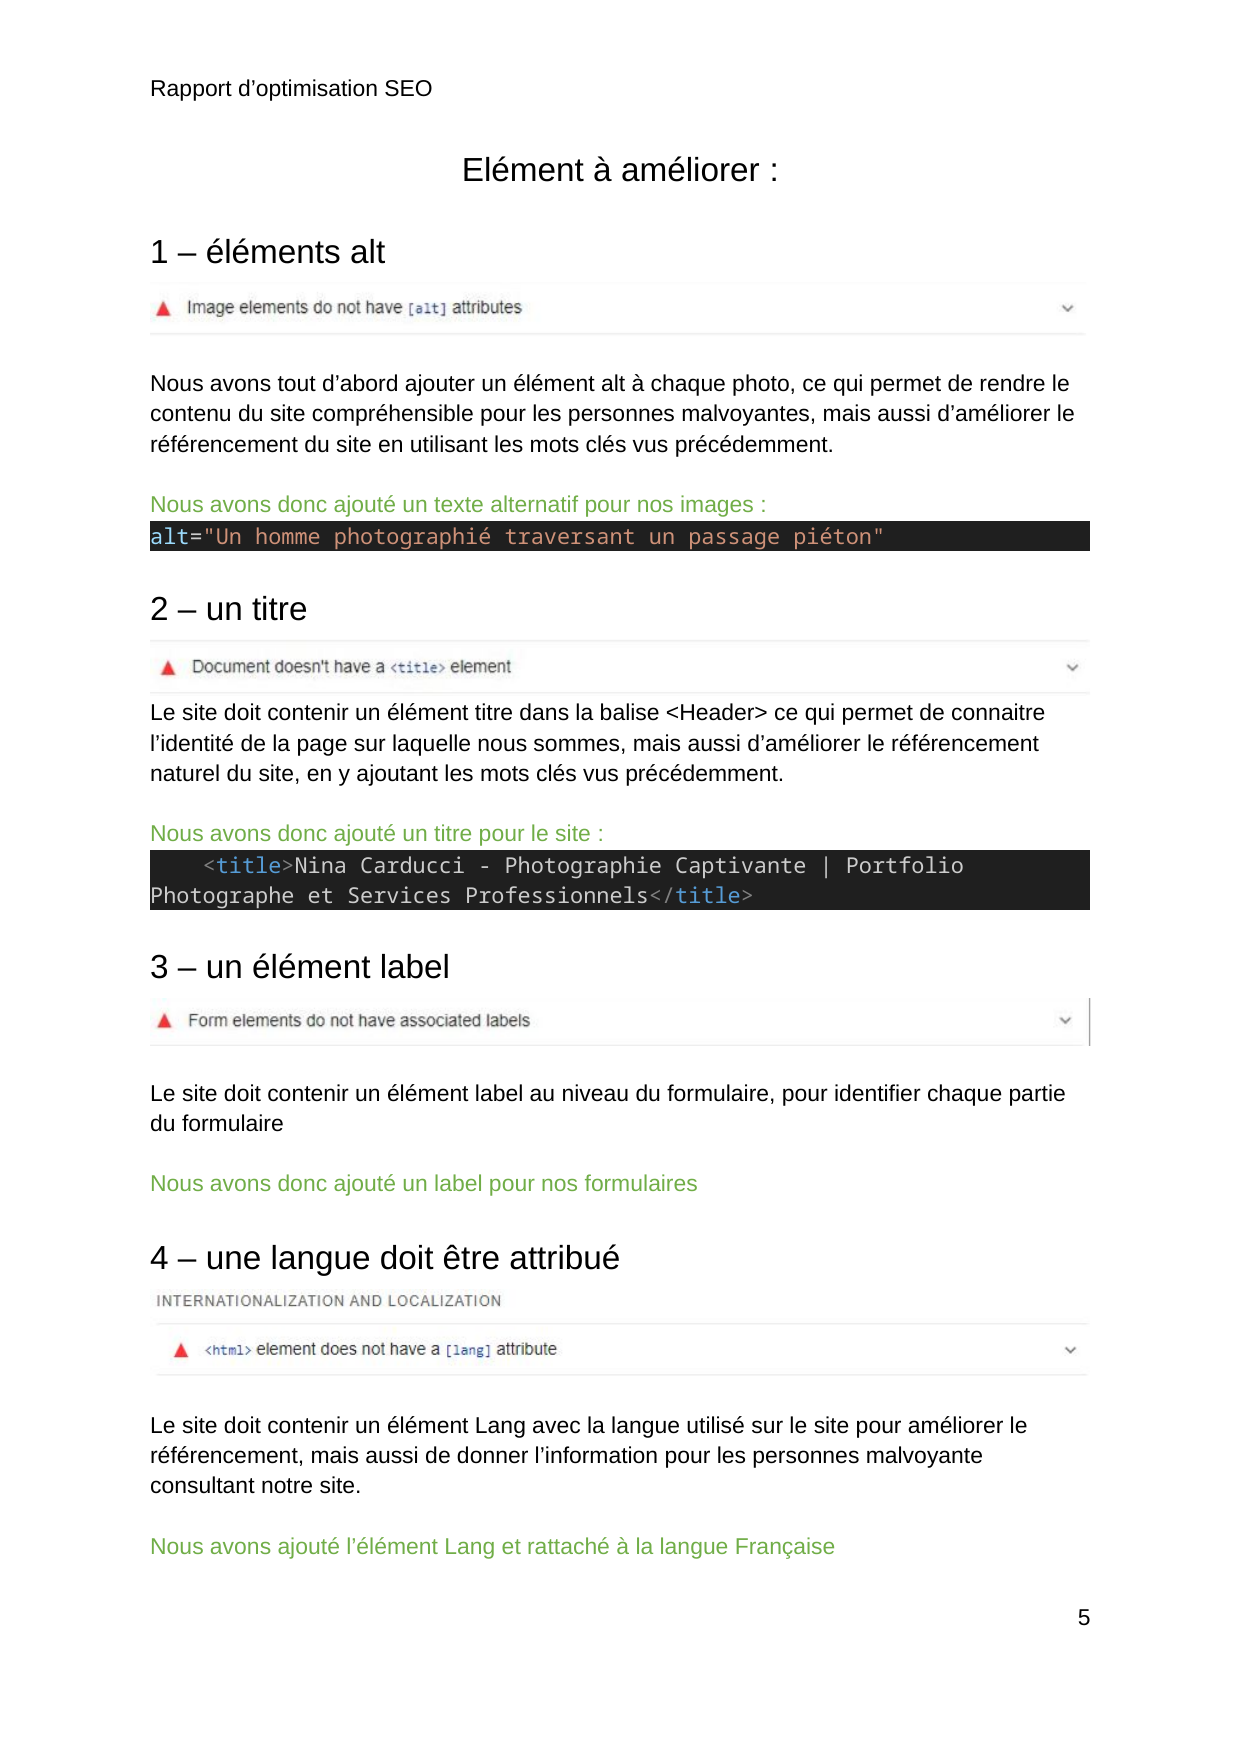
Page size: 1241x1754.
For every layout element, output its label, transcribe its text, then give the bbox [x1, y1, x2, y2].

subtitle 3 – un élément label [150, 947, 1090, 986]
text - Elément à améliorer : [150, 150, 1090, 188]
text Nous avons donc ajouté un titre pour le site : [150, 820, 1090, 847]
subtitle 4 – une langue doit être attribué [150, 1238, 1090, 1277]
text <title>Nina Carducci - Photographie Captivante | Portfolio Photographe et Services Professionnels</title> [150, 850, 1090, 910]
text Le site doit contenir un élément titre dans la balise <Header> ce qui permet de connaitre l’identité de la page sur laquelle nous sommes, mais aussi d’améliorer le référencement naturel du site, en y ajoutant les mots clés vus précédemment. [150, 699, 1090, 786]
text Nous avons donc ajouté un texte alternatif pour nos images : [150, 491, 1090, 517]
text alt="Un homme photographié traversant un passage piéton" [150, 521, 1090, 551]
text Nous avons donc ajouté un label pour nos formulaires [150, 1170, 1090, 1197]
subtitle 2 – un titre [150, 588, 1090, 627]
text Nous avons ajouté l’élément Lang et rattaché à la langue Française [150, 1533, 1090, 1559]
text Nous avons tout d’abord ajouter un élément alt à chaque photo, ce qui permet de rendre le contenu du site compréhensible pour les personnes malvoyantes, mais aussi d’améliorer le référencement du site en utilisant les mots clés vus précédemment. [150, 370, 1090, 457]
text Le site doit contenir un élément Lang avec la langue utilisé sur le site pour améliorer le référencement, mais aussi de donner l’information pour les personnes malvoyante consultant notre site. [150, 1412, 1090, 1498]
subtitle 1 – éléments alt [150, 232, 1090, 270]
text Le site doit contenir un élément label au niveau du formulaire, pour identifier chaque partie du formulaire [150, 1080, 1090, 1136]
